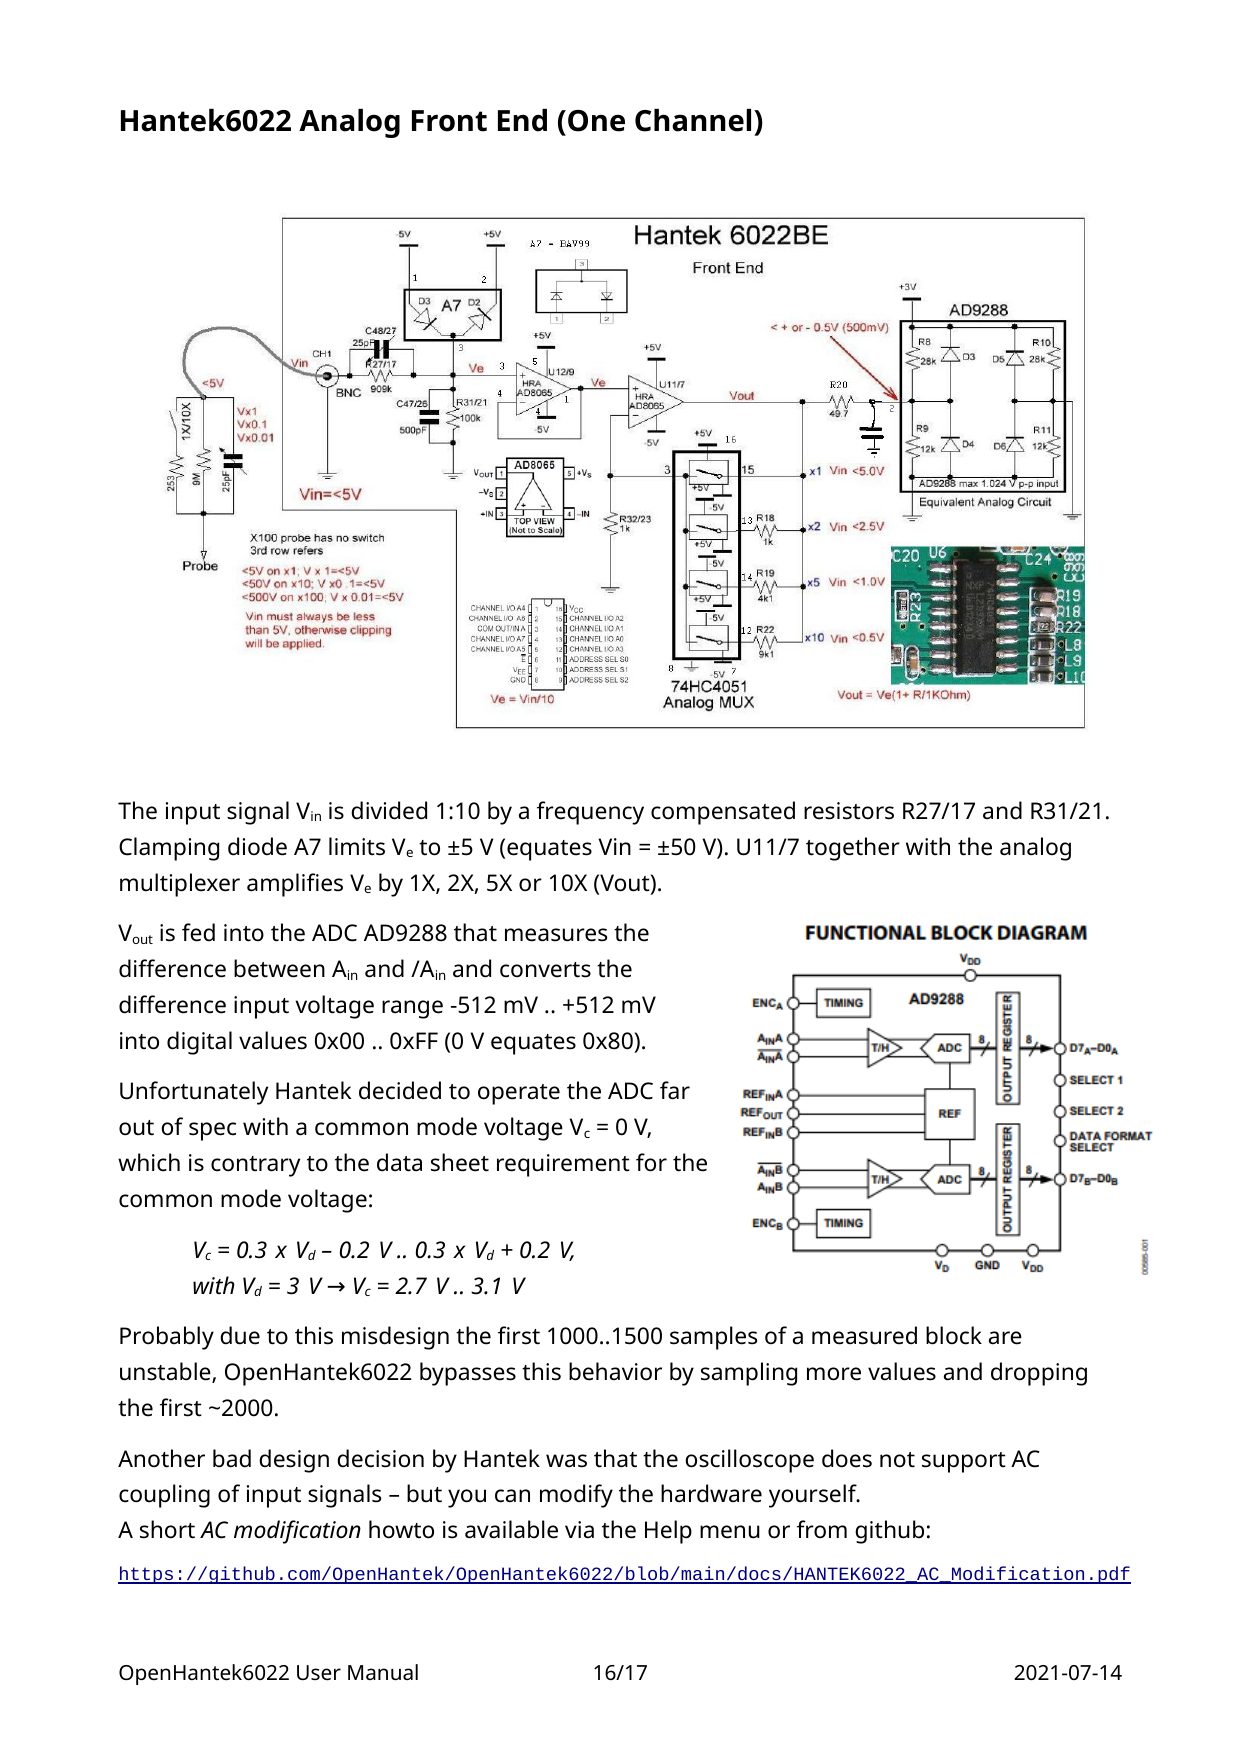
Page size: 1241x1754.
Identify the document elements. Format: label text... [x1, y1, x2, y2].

subtitle Another bad design decision by Hantek was that the oscilloscope does not support AC coupling of input signals – but you can modify the hardware yourself. A short AC modification howto is available via the Help menu or from github: [118, 1442, 1122, 1546]
subtitle Vout is fed into the ADC AD9288 that measures the difference between Ain and /Ain and converts the difference input voltage range -512 mV .. +512 mV into digital values 0x00 .. 0xFF (0 V equates 0x80). [118, 917, 738, 1056]
text https://github.com/OpenHantek/OpenHantek6022/blob/main/docs/HANTEK6022_AC_Modification.pdf [118, 1565, 1175, 1586]
subtitle Unfortunately Hantek decided to operate the ADC far out of spec with a common mode voltage Vc = 0 V, which is contrary to the data sheet requirement for the common mode voltage: [118, 1075, 738, 1214]
subtitle Probably due to this misdesign the first 1000..1500 samples of a measured block are unstable, OpenHantek6022 bypasses this behavior by sampling more values and dropping the first ~2000. [118, 1320, 1122, 1423]
subtitle Vc = 0.3 x Vd – 0.2 V .. 0.3 x Vd + 0.2 V, with Vd = 3 V → Vc = 2.7 V .. 3.1 V [118, 1234, 1122, 1301]
picture [738, 917, 1158, 1282]
subtitle The input signal Vin is divided 1:10 by a frequency compensated resistors R27/17 and R31/21. Clamping diode A7 limits Ve to ±5 V (equates Vin = ±50 V). U11/7 together with the analog multiplexer amplifies Ve by 1X, 2X, 5X or 10X (Vout). [118, 735, 1122, 898]
picture [122, 205, 1127, 736]
subtitle Hantek6022 Analog Front End (One Channel) [118, 100, 1122, 140]
